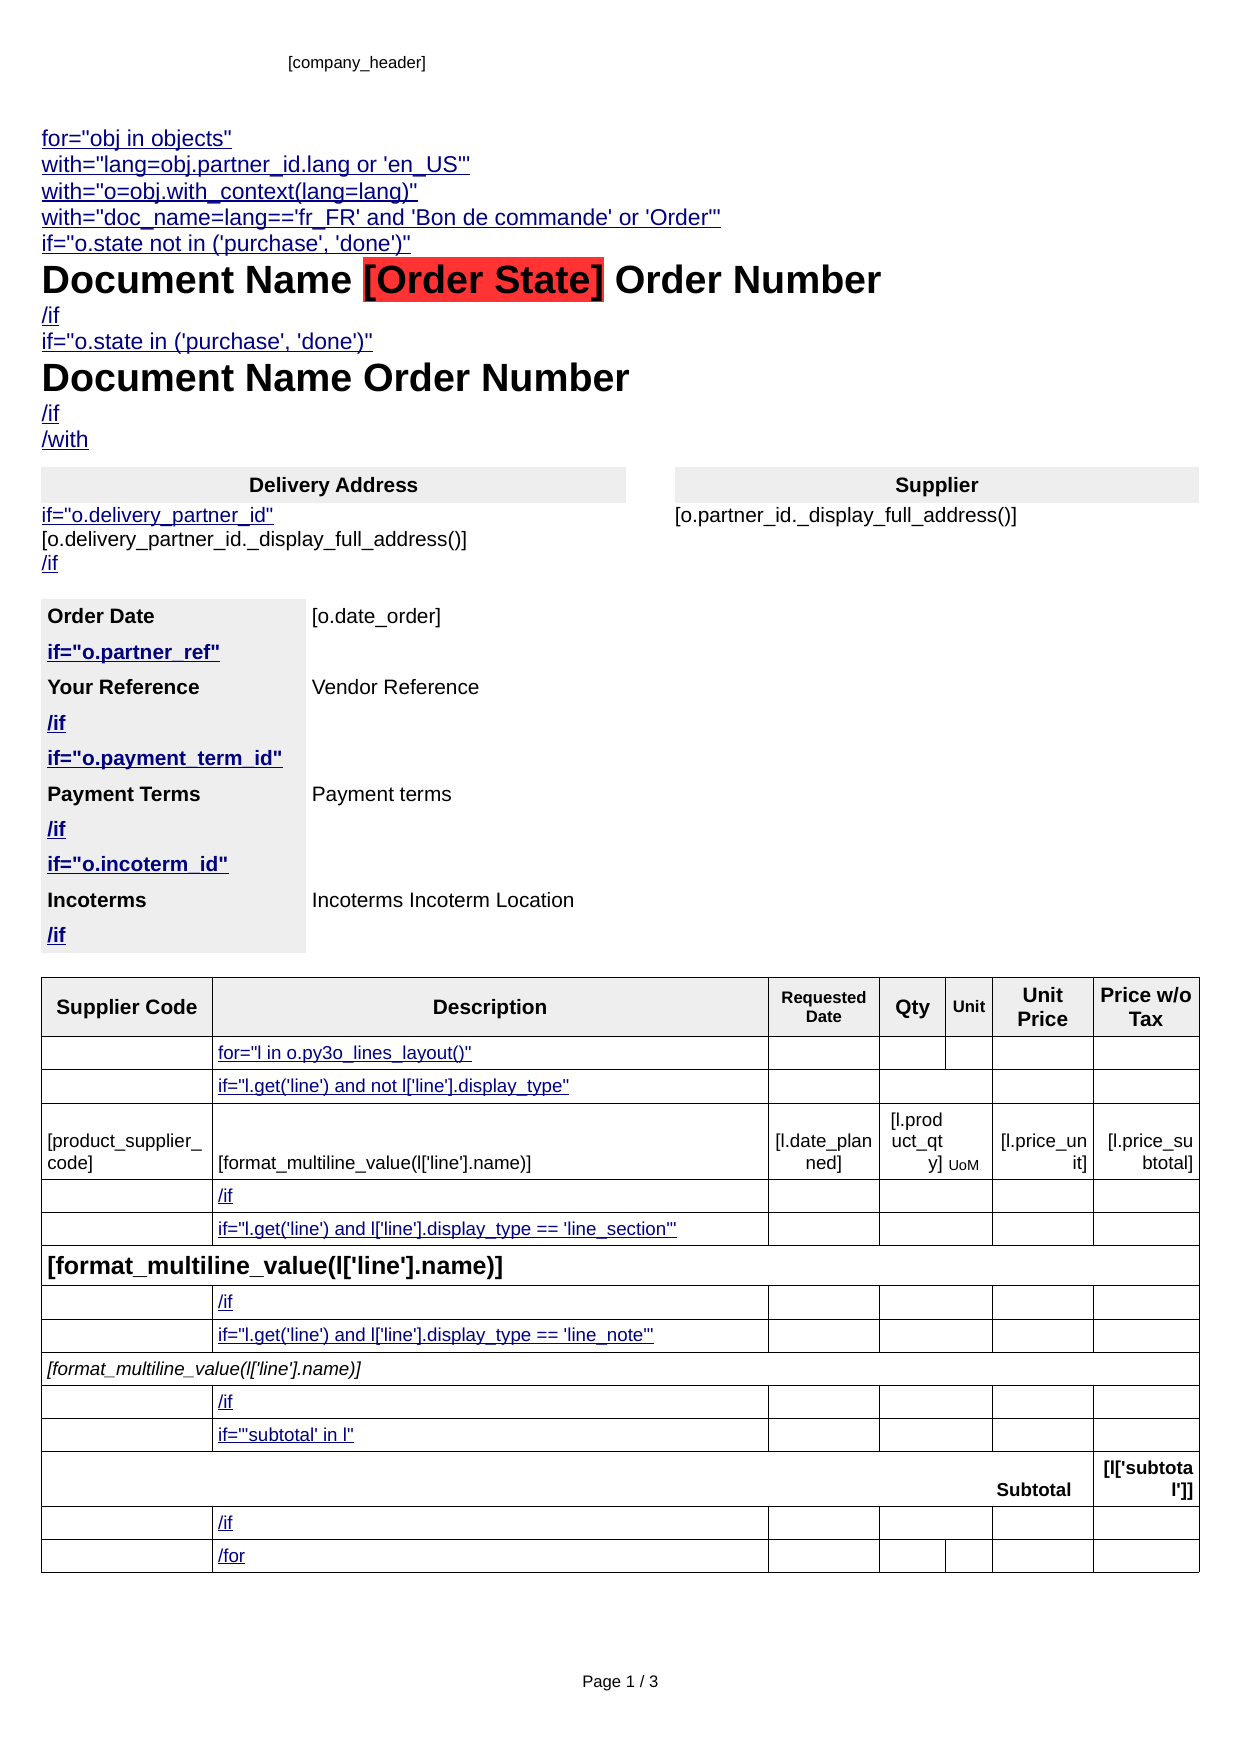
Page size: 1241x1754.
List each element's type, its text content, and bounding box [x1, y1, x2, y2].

table_cell [1094, 1540, 1199, 1572]
table_header [o.date_order] [306, 599, 626, 634]
table_header Delivery Address [41, 467, 626, 503]
table_cell [o.partner_id._display_full_address()] [675, 503, 1199, 574]
table_cell [42, 1037, 212, 1069]
table_cell [880, 1507, 945, 1539]
table_cell /if [213, 1180, 768, 1212]
table_cell Payment terms [306, 776, 626, 811]
table_cell [42, 1386, 212, 1418]
text if="o.state in ('purchase', 'done')" [41, 328, 1199, 354]
table_cell [42, 1540, 212, 1572]
table_cell [1094, 1180, 1199, 1212]
table_cell /if [213, 1386, 768, 1418]
table_cell [1094, 1286, 1199, 1318]
table_cell [769, 1180, 879, 1212]
table_header Order Date [41, 599, 306, 634]
table_cell [945, 1070, 992, 1102]
table_cell [format_multiline_value(l['line'].name)] [42, 1246, 1199, 1285]
table_cell [880, 1213, 945, 1245]
table_cell [945, 1320, 992, 1352]
table_cell [993, 1180, 1093, 1212]
table_cell [993, 1419, 1093, 1451]
text with="lang=obj.partner_id.lang or 'en_US'" [41, 151, 1199, 178]
table_cell [format_multiline_value(l['line'].name)] [213, 1104, 768, 1179]
table_cell [product_supplier_code] [42, 1104, 212, 1179]
table_cell [769, 1386, 879, 1418]
table_cell /if [213, 1286, 768, 1318]
table_header Supplier [675, 467, 1199, 503]
table_cell [993, 1213, 1093, 1245]
table_cell [769, 1507, 879, 1539]
table_cell [l.price_unit] [993, 1104, 1093, 1179]
table_cell [306, 634, 626, 669]
table_cell [993, 1320, 1093, 1352]
table_cell [993, 1037, 1093, 1069]
table_cell if="l.get('line') and l['line'].display_type == 'line_section'" [213, 1213, 768, 1245]
table_header Supplier Code [42, 978, 212, 1036]
table_cell [993, 1070, 1093, 1102]
table_cell [306, 705, 626, 740]
table_cell [format_multiline_value(l['line'].name)] [42, 1353, 1199, 1385]
table_cell [42, 1213, 212, 1245]
text /with [41, 426, 1199, 452]
table_cell for="l in o.py3o_lines_layout()" [213, 1037, 768, 1069]
table_cell [1094, 1070, 1199, 1102]
table_header Description [213, 978, 768, 1036]
table_cell [1094, 1419, 1199, 1451]
table_cell [945, 1419, 992, 1451]
text with="o=obj.with_context(lang=lang)" [41, 178, 1199, 204]
table_cell [769, 1070, 879, 1102]
table_cell [945, 1180, 992, 1212]
table_cell [945, 1386, 992, 1418]
table_cell [769, 1213, 879, 1245]
table_cell [1094, 1507, 1199, 1539]
table_cell [946, 1540, 992, 1572]
table_cell [993, 1507, 1093, 1539]
table_cell Incoterms Incoterm Location [306, 882, 626, 917]
table_cell [1094, 1037, 1199, 1069]
table_cell [306, 846, 626, 882]
table_cell [880, 1320, 945, 1352]
table_cell /for [213, 1540, 768, 1572]
subtitle Document Name Order Number [41, 354, 1199, 400]
table_cell [306, 740, 626, 776]
table_cell [l.product_qty] [880, 1104, 945, 1179]
table_cell [1094, 1213, 1199, 1245]
table_cell [42, 1507, 212, 1539]
table_cell /if [41, 705, 306, 740]
text for="obj in objects" [41, 125, 1199, 151]
table_cell if="o.partner_ref" [41, 634, 306, 669]
table_cell [42, 1320, 212, 1352]
table_cell if="o.incoterm_id" [41, 846, 306, 882]
table_cell [626, 503, 674, 574]
table_cell [l.price_subtotal] [1094, 1104, 1199, 1179]
subtitle Document Name [Order State] Order Number [41, 257, 1199, 302]
table_cell Your Reference [41, 669, 306, 705]
table_cell [993, 1540, 1093, 1572]
text /if [41, 302, 1199, 328]
table_cell if="o.payment_term_id" [41, 740, 306, 776]
table_cell [945, 1286, 992, 1318]
table_header Unit [946, 978, 992, 1036]
table_cell [42, 1286, 212, 1318]
table_cell [306, 811, 626, 846]
text with="doc_name=lang=='fr_FR' and 'Bon de commande' or 'Order'" [41, 204, 1199, 230]
table_header Unit Price [993, 978, 1093, 1036]
table_cell [880, 1180, 945, 1212]
table_cell [945, 1507, 992, 1539]
table_cell [769, 1540, 879, 1572]
table_cell if="l.get('line') and not l['line'].display_type" [213, 1070, 768, 1102]
table_cell Payment Terms [41, 776, 306, 811]
table_cell [42, 1419, 212, 1451]
table_cell /if [41, 917, 306, 953]
table_cell [l['subtotal']] [1094, 1452, 1199, 1506]
table_cell /if [213, 1507, 768, 1539]
table_cell if="l.get('line') and l['line'].display_type == 'line_note'" [213, 1320, 768, 1352]
table_cell [769, 1037, 879, 1069]
table_cell [880, 1070, 945, 1102]
table_cell [l.date_planned] [769, 1104, 879, 1179]
table_cell [306, 917, 626, 953]
table_header [626, 599, 676, 953]
table_header Qty [880, 978, 945, 1036]
table_header Requested Date [769, 978, 879, 1036]
table_cell [1094, 1320, 1199, 1352]
table_cell /if [41, 811, 306, 846]
table_cell Subtotal [42, 1452, 1093, 1506]
table_cell [880, 1037, 945, 1069]
text /if [41, 400, 1199, 426]
text if="o.state not in ('purchase', 'done')" [41, 230, 1199, 257]
table_header [676, 599, 1199, 953]
table_cell if="'subtotal' in l" [213, 1419, 768, 1451]
table_cell [945, 1213, 992, 1245]
table_cell [769, 1320, 879, 1352]
table_cell [1094, 1386, 1199, 1418]
table_cell [42, 1180, 212, 1212]
table_cell UoM [945, 1104, 992, 1179]
table_cell Incoterms [41, 882, 306, 917]
table_header Price w/o Tax [1094, 978, 1199, 1036]
table_cell [769, 1286, 879, 1318]
table_cell [946, 1037, 992, 1069]
table_header [626, 467, 674, 503]
table_cell [42, 1070, 212, 1102]
table_cell [880, 1286, 945, 1318]
table_cell if="o.delivery_partner_id" [o.delivery_partner_id._display_full_address()] /if [41, 503, 626, 574]
table_cell [769, 1419, 879, 1451]
table_cell [993, 1286, 1093, 1318]
table_cell [880, 1386, 945, 1418]
table_cell [880, 1540, 945, 1572]
table_cell Vendor Reference [306, 669, 626, 705]
table_cell [880, 1419, 945, 1451]
table_cell [993, 1386, 1093, 1418]
